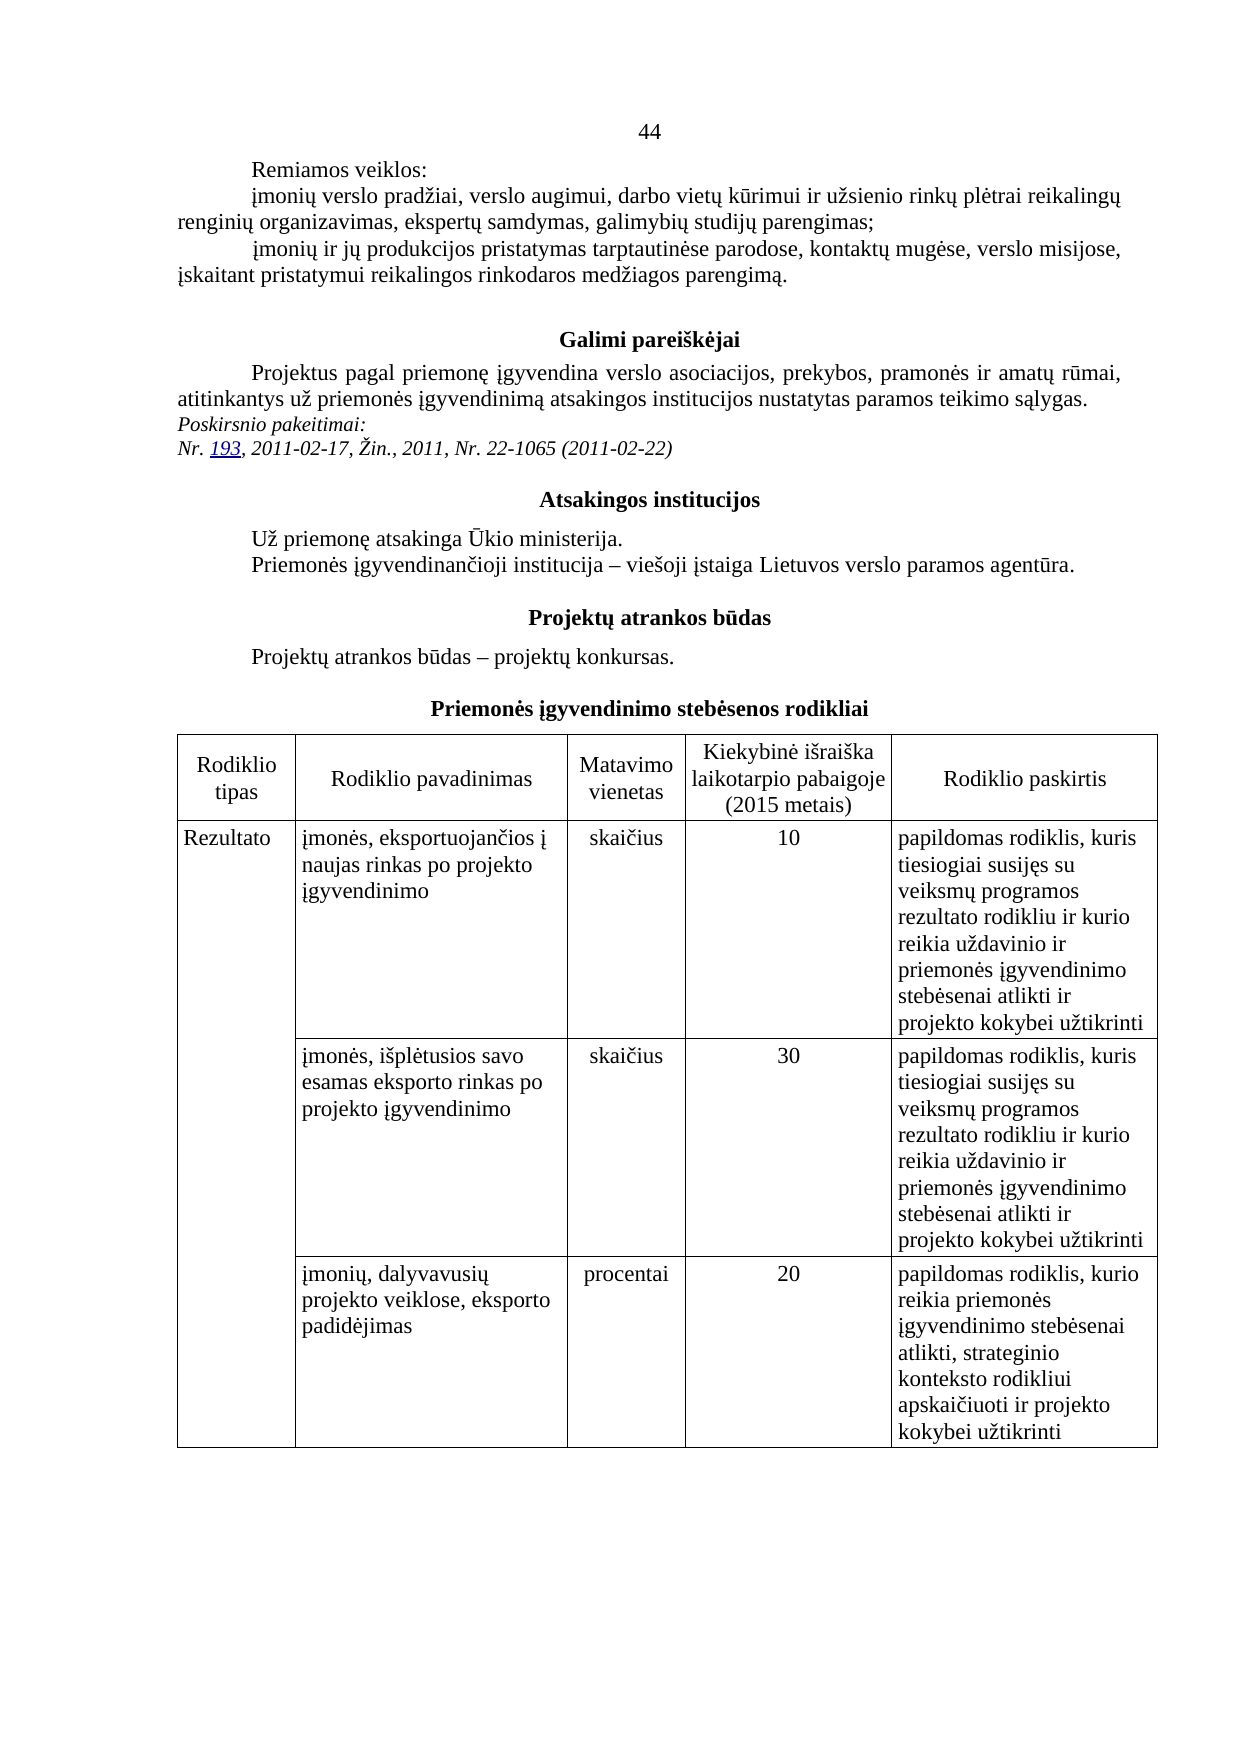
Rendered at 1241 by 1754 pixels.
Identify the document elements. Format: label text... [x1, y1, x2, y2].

text Poskirsnio pakeitimai: [177, 412, 1122, 436]
table_cell 10 [686, 821, 891, 1038]
table_cell 30 [686, 1039, 891, 1256]
table_cell įmonės, išplėtusios savo esamas eksporto rinkas po projekto įgyvendinimo [296, 1039, 567, 1256]
table_cell papildomas rodiklis, kurio reikia priemonės įgyvendinimo stebėsenai atlikti, strateginio konteksto rodikliui apskaičiuoti ir projekto kokybei užtikrinti [892, 1257, 1157, 1447]
text Projektų atrankos būdas [177, 604, 1122, 630]
text Priemonės įgyvendinančioji institucija – viešoji įstaiga Lietuvos verslo paramos agentūra. [177, 551, 1122, 578]
table_cell 20 [686, 1257, 891, 1447]
table_cell skaičius [568, 821, 685, 1038]
table_cell Rezultato [178, 821, 295, 1447]
text Nr. 193, 2011-02-17, Žin., 2011, Nr. 22-1065 (2011-02-22) [177, 436, 1122, 460]
table_header Rodiklio paskirtis [892, 735, 1157, 820]
table_cell procentai [568, 1257, 685, 1447]
text įmonių verslo pradžiai, verslo augimui, darbo vietų kūrimui ir užsienio rinkų plėtrai reikalingų renginių organizavimas, ekspertų samdymas, galimybių studijų parengimas; [177, 182, 1122, 235]
text Galimi pareiškėjai [177, 326, 1122, 353]
table_header Rodiklio tipas [178, 735, 295, 820]
text Priemonės įgyvendinimo stebėsenos rodikliai [177, 696, 1122, 722]
text Projektus pagal priemonę įgyvendina verslo asociacijos, prekybos, pramonės ir amatų rūmai, atitinkantys už priemonės įgyvendinimą atsakingos institucijos nustatytas paramos teikimo sąlygas. [177, 359, 1122, 412]
text Remiamos veiklos: [177, 156, 1122, 182]
table_cell skaičius [568, 1039, 685, 1256]
text Projektų atrankos būdas – projektų konkursas. [177, 643, 1122, 669]
table_cell įmonių, dalyvavusių projekto veiklose, eksporto padidėjimas [296, 1257, 567, 1447]
table_header Rodiklio pavadinimas [296, 735, 567, 820]
text Už priemonę atsakinga Ūkio ministerija. [177, 525, 1122, 551]
table_cell įmonės, eksportuojančios į naujas rinkas po projekto įgyvendinimo [296, 821, 567, 1038]
table_header Matavimo vienetas [568, 735, 685, 820]
text Atsakingos institucijos [177, 486, 1122, 512]
table_cell papildomas rodiklis, kuris tiesiogiai susijęs su veiksmų programos rezultato rodikliu ir kurio reikia uždavinio ir priemonės įgyvendinimo stebėsenai atlikti ir projekto kokybei užtikrinti [892, 821, 1157, 1038]
table_cell papildomas rodiklis, kuris tiesiogiai susijęs su veiksmų programos rezultato rodikliu ir kurio reikia uždavinio ir priemonės įgyvendinimo stebėsenai atlikti ir projekto kokybei užtikrinti [892, 1039, 1157, 1256]
table_header Kiekybinė išraiška laikotarpio pabaigoje (2015 metais) [686, 735, 891, 820]
text įmonių ir jų produkcijos pristatymas tarptautinėse parodose, kontaktų mugėse, verslo misijose, įskaitant pristatymui reikalingos rinkodaros medžiagos parengimą. [177, 235, 1122, 287]
